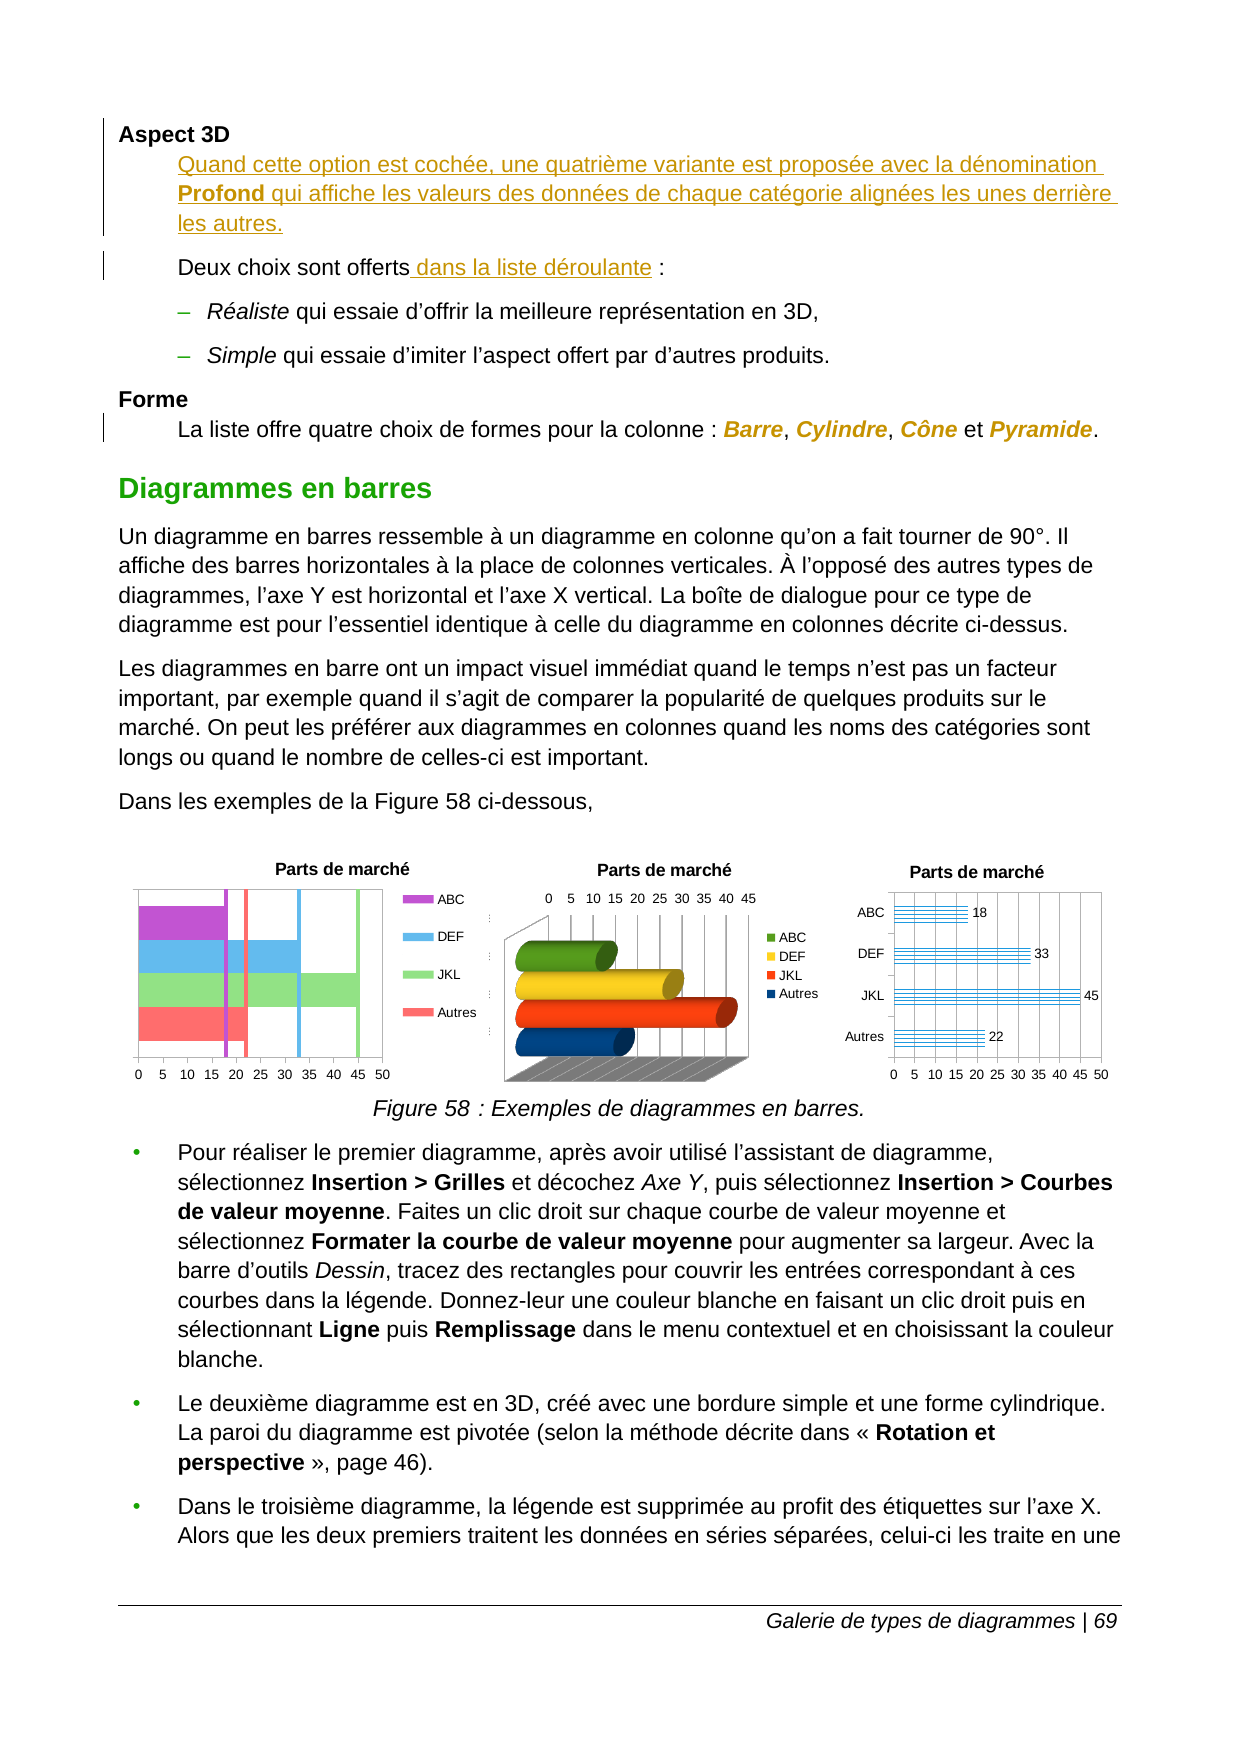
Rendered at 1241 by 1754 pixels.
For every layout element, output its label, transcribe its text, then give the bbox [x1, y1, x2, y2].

list Quand cette option est cochée, une quatrième variante est proposée avec la dénomination Profond qui affiche les valeurs des données de chaque catégorie alignées les unes derrière les autres. [177, 148, 1122, 236]
list Pour réaliser le premier diagramme, après avoir utilisé l’assistant de diagramme, sélectionnez Insertion > Grilles et décochez Axe Y, puis sélectionnez Insertion > Courbes de valeur moyenne. Faites un clic droit sur chaque courbe de valeur moyenne et sélectionnez Formater la courbe de valeur moyenne pour augmenter sa largeur. Avec la barre d’outils Dessin, tracez des rectangles pour couvrir les entrées correspondant à ces courbes dans la légende. Donnez-leur une couleur blanche en faisant un clic droit puis en sélectionnant Ligne puis Remplissage dans le menu contextuel et en choisissant la couleur blanche. [133, 1136, 1122, 1372]
text Les diagrammes en barre ont un impact visuel immédiat quand le temps n’est pas un facteur important, par exemple quand il s’agit de comparer la popularité de quelques produits sur le marché. On peut les préférer aux diagrammes en colonnes quand les noms des catégories sont longs ou quand le nombre de celles-ci est important. [118, 652, 1122, 770]
text Figure 58 : Exemples de diagrammes en barres. [118, 1092, 1122, 1121]
subtitle Aspect 3D [118, 118, 1122, 148]
list Simple qui essaie d’imiter l’aspect offert par d’autres produits. [177, 339, 1122, 369]
list Deux choix sont offerts dans la liste déroulante : [177, 251, 1122, 280]
text Dans les exemples de la Figure 58 ci-dessous, [118, 785, 1122, 814]
subtitle Diagrammes en barres [118, 472, 1122, 505]
subtitle Forme [118, 383, 1122, 413]
text Un diagramme en barres ressemble à un diagramme en colonne qu’on a fait tourner de 90°. Il affiche des barres horizontales à la place de colonnes verticales. À l’opposé des autres types de diagrammes, l’axe Y est horizontal et l’axe X vertical. La boîte de dialogue pour ce type de diagramme est pour l’essentiel identique à celle du diagramme en colonnes décrite ci-dessus. [118, 520, 1122, 638]
list Réaliste qui essaie d’offrir la meilleure représentation en 3D, [177, 295, 1122, 324]
list Dans le troisième diagramme, la légende est supprimée au profit des étiquettes sur l’axe X. Alors que les deux premiers traitent les données en séries séparées, celui-ci les traite en une [133, 1489, 1122, 1548]
list La liste offre quatre choix de formes pour la colonne : Barre, Cylindre, Cône et Pyramide. [177, 413, 1122, 442]
list Le deuxième diagramme est en 3D, créé avec une bordure simple et une forme cylindrique. La paroi du diagramme est pivotée (selon la méthode décrite dans « Rotation et perspective », page 46). [133, 1386, 1122, 1475]
